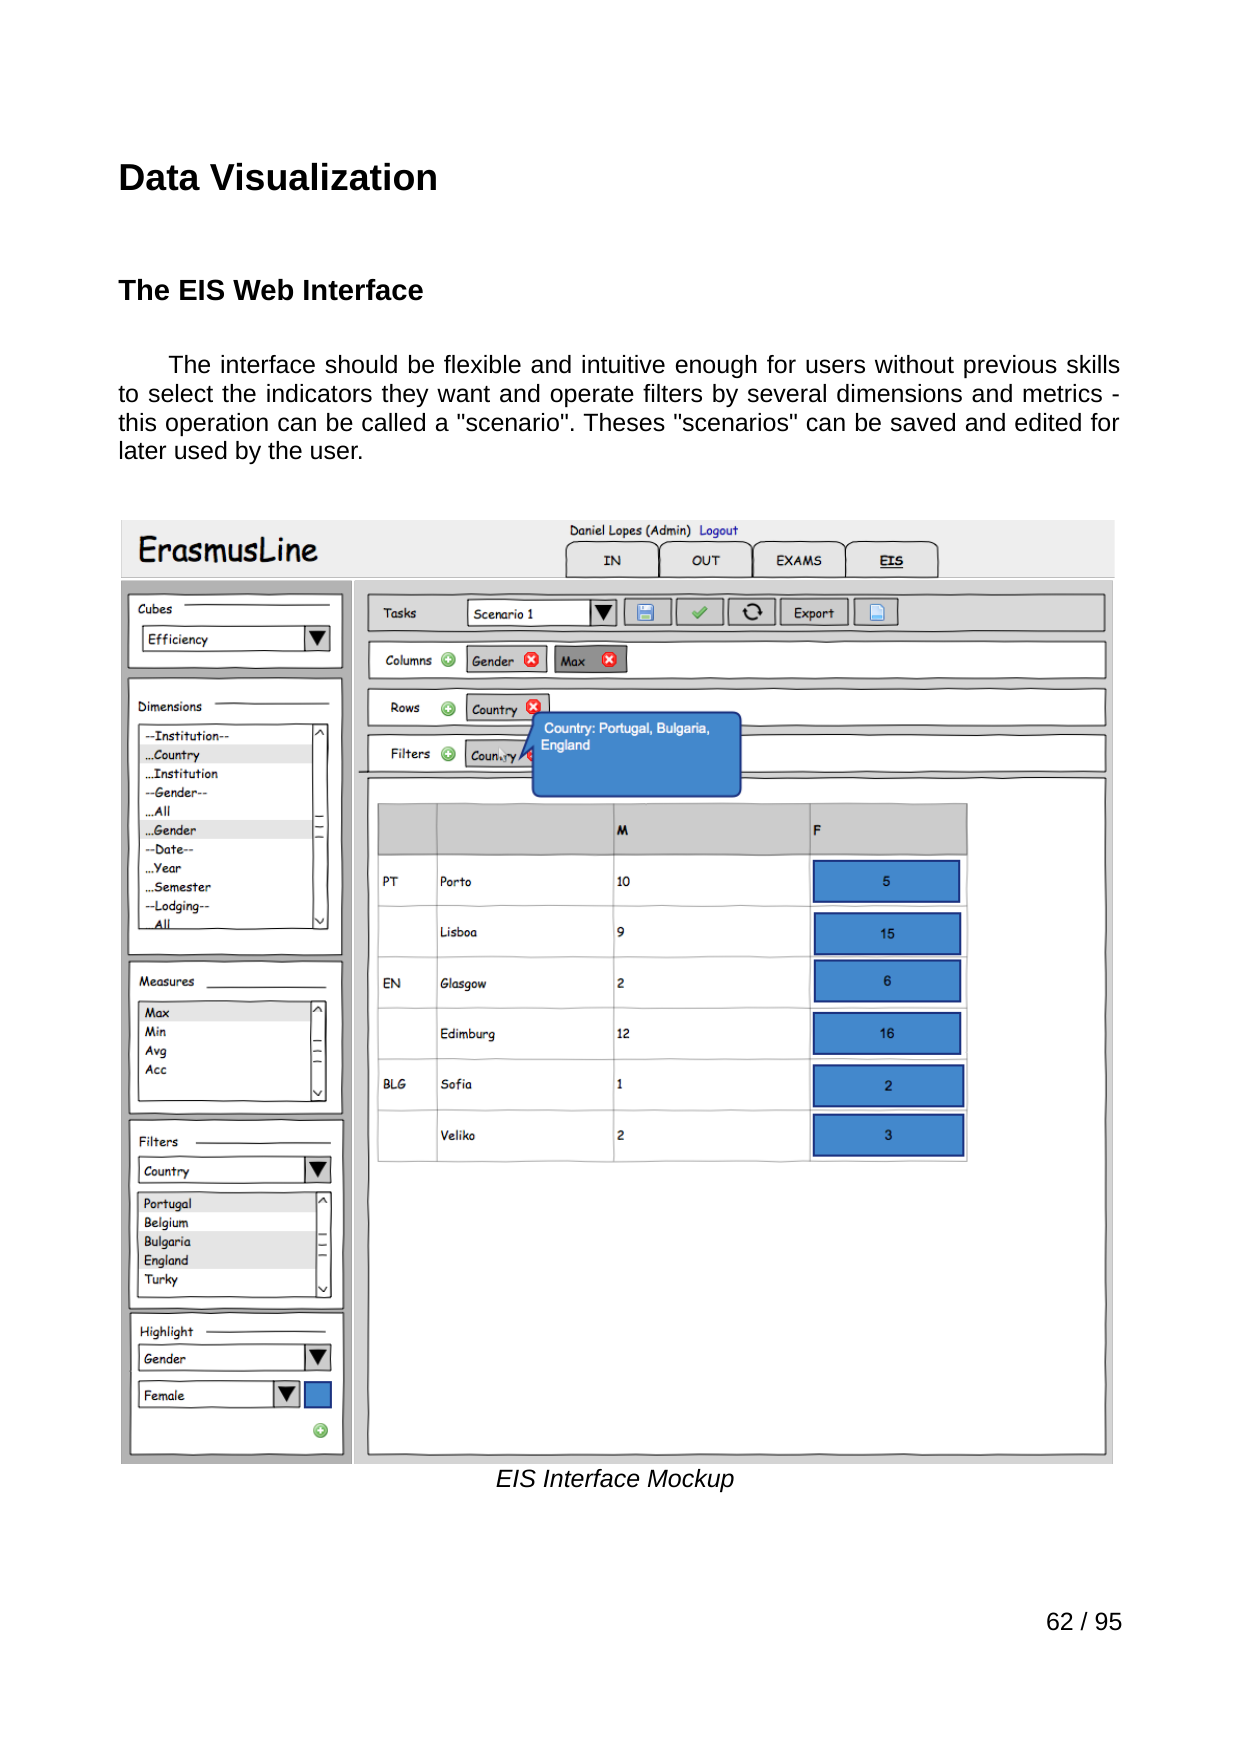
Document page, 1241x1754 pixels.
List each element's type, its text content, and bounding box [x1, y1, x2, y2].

text EIS Interface Mockup [118, 1464, 1114, 1493]
subtitle Data Visualization [118, 156, 1122, 199]
text The interface should be flexible and intuitive enough for users without previous skills to select the indicators they want and operate filters by several dimensions and metrics - this operation can be called a "scenario". Theses "scenarios" can be saved and edited for later used by the user. [118, 350, 1122, 465]
picture [118, 520, 1115, 1464]
subtitle The EIS Web Interface [118, 273, 1122, 306]
